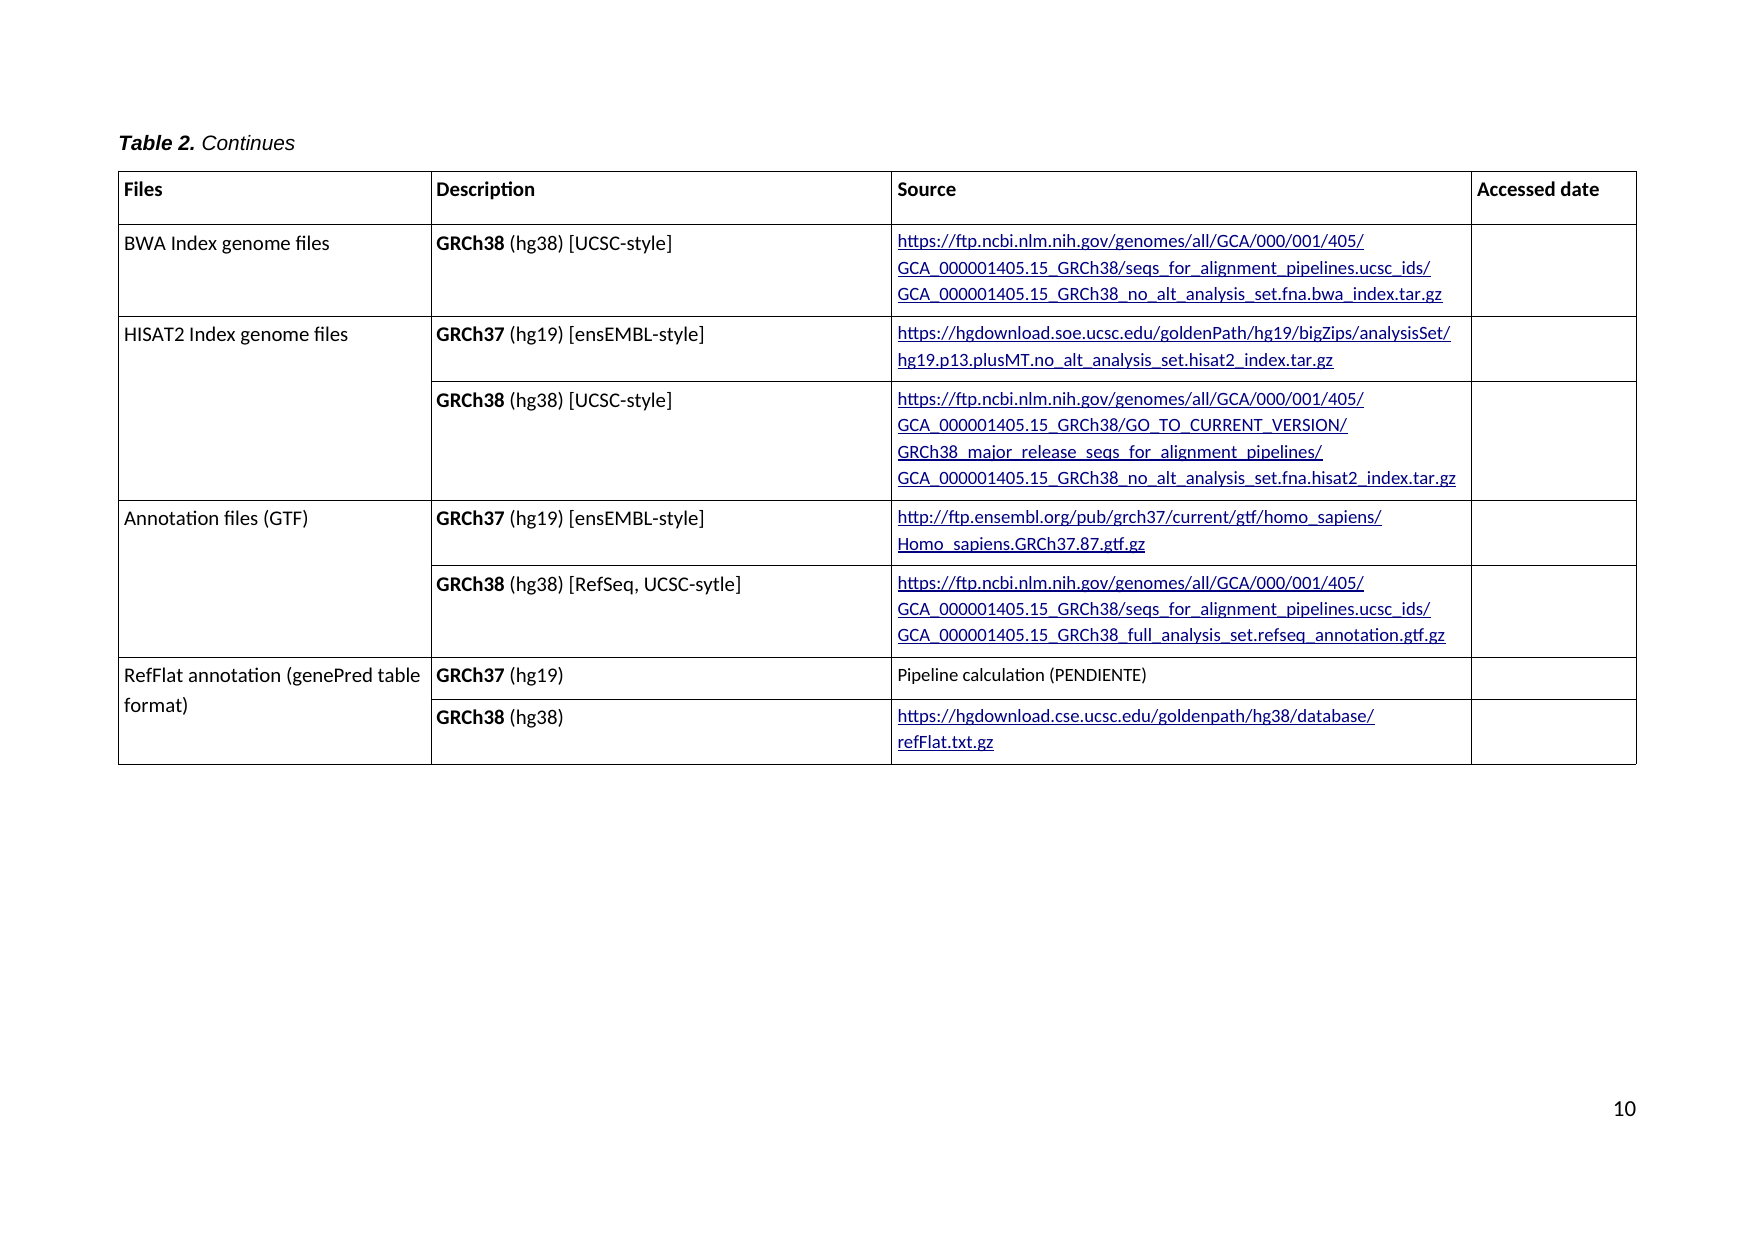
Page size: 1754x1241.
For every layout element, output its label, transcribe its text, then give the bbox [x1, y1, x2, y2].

table_header Accessed date [1472, 172, 1636, 224]
table_cell https://hgdownload.soe.ucsc.edu/goldenPath/hg19/bigZips/analysisSet/hg19.p13.plusMT.no_alt_analysis_set.hisat2_index.tar.gz [892, 317, 1471, 381]
table_cell RefFlat annotation (genePred table format) [119, 658, 431, 764]
table_cell [1472, 501, 1636, 565]
table_cell [1472, 382, 1636, 499]
text Table 2. Continues [118, 131, 1636, 154]
table_cell GRCh38 (hg38) [UCSC-style] [432, 382, 891, 499]
table_cell Pipeline calculation (PENDIENTE) [892, 658, 1471, 698]
table_cell http://ftp.ensembl.org/pub/grch37/current/gtf/homo_sapiens/Homo_sapiens.GRCh37.87.gtf.gz [892, 501, 1471, 565]
table_cell HISAT2 Index genome files [119, 317, 431, 499]
table_cell [1472, 700, 1636, 764]
table_cell BWA Index genome files [119, 225, 431, 316]
table_cell https://ftp.ncbi.nlm.nih.gov/genomes/all/GCA/000/001/405/GCA_000001405.15_GRCh38/seqs_for_alignment_pipelines.ucsc_ids/GCA_000001405.15_GRCh38_full_analysis_set.refseq_annotation.gtf.gz [892, 566, 1471, 657]
table_cell https://ftp.ncbi.nlm.nih.gov/genomes/all/GCA/000/001/405/GCA_000001405.15_GRCh38/seqs_for_alignment_pipelines.ucsc_ids/GCA_000001405.15_GRCh38_no_alt_analysis_set.fna.bwa_index.tar.gz [892, 225, 1471, 316]
table_cell GRCh37 (hg19) [ensEMBL-style] [432, 317, 891, 381]
table_cell GRCh38 (hg38) [432, 700, 891, 764]
table_cell GRCh38 (hg38) [UCSC-style] [432, 225, 891, 316]
table_header Source [892, 172, 1471, 224]
table_cell [1472, 658, 1636, 698]
table_header Files [119, 172, 431, 224]
table_cell [1472, 225, 1636, 316]
table_cell GRCh37 (hg19) [432, 658, 891, 698]
table_header Description [432, 172, 891, 224]
table_cell GRCh37 (hg19) [ensEMBL-style] [432, 501, 891, 565]
table_cell [1472, 317, 1636, 381]
table_cell GRCh38 (hg38) [RefSeq, UCSC-sytle] [432, 566, 891, 657]
table_cell https://hgdownload.cse.ucsc.edu/goldenpath/hg38/database/refFlat.txt.gz [892, 700, 1471, 764]
table_cell Annotation files (GTF) [119, 501, 431, 657]
table_cell https://ftp.ncbi.nlm.nih.gov/genomes/all/GCA/000/001/405/GCA_000001405.15_GRCh38/GO_TO_CURRENT_VERSION/GRCh38_major_release_seqs_for_alignment_pipelines/GCA_000001405.15_GRCh38_no_alt_analysis_set.fna.hisat2_index.tar.gz [892, 382, 1471, 499]
table_cell [1472, 566, 1636, 657]
